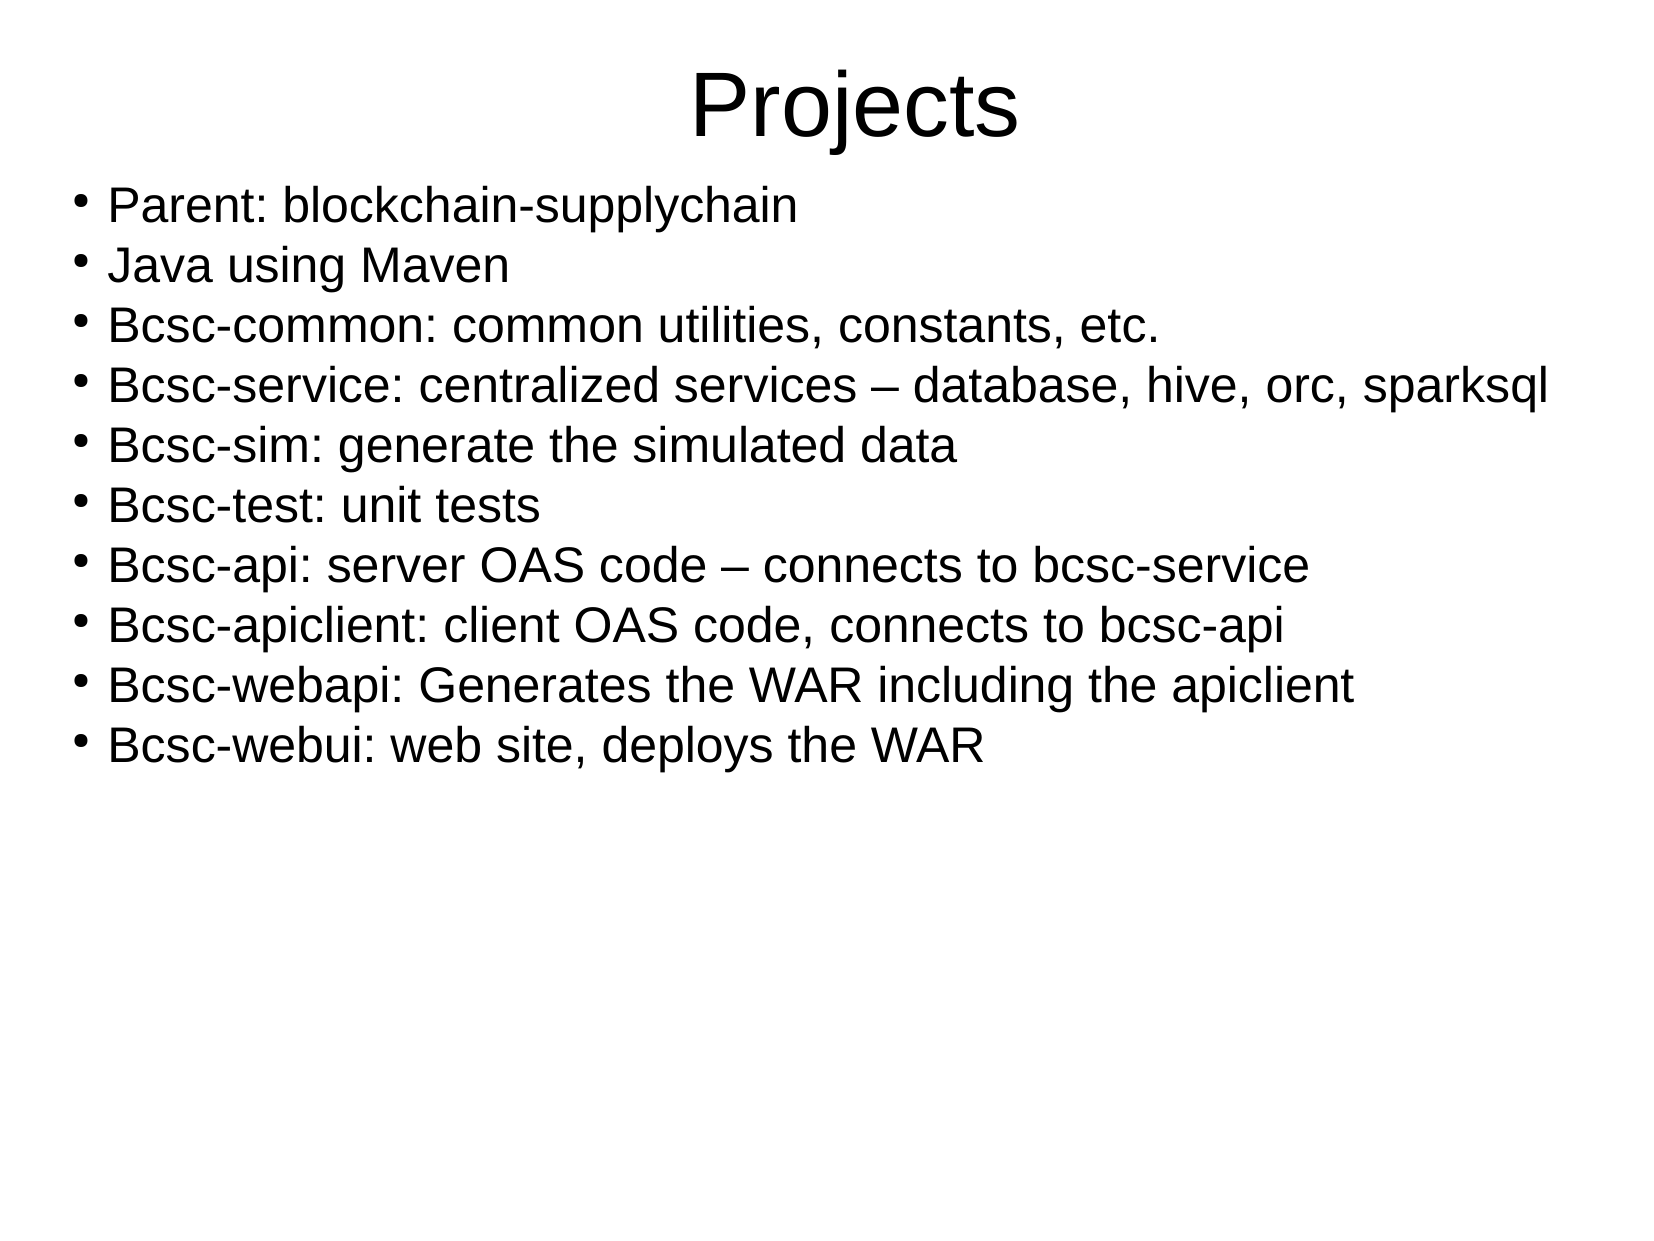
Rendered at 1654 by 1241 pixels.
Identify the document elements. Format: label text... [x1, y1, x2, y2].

text_box Projects [105, 48, 1571, 152]
text_box Parent: blockchain-supplychain Java using Maven Bcsc-common: common utilities, constants, etc. Bcsc-service: centralized services – database, hive, orc, sparksql Bcsc-sim: generate the simulated data Bcsc-test: unit tests Bcsc-api: server OAS code – connects to bcsc-service Bcsc-apiclient: client OAS code, connects to bcsc-api Bcsc-webapi: Generates the WAR including the apiclient Bcsc-webui: web site, deploys the WAR [71, 171, 1561, 1156]
